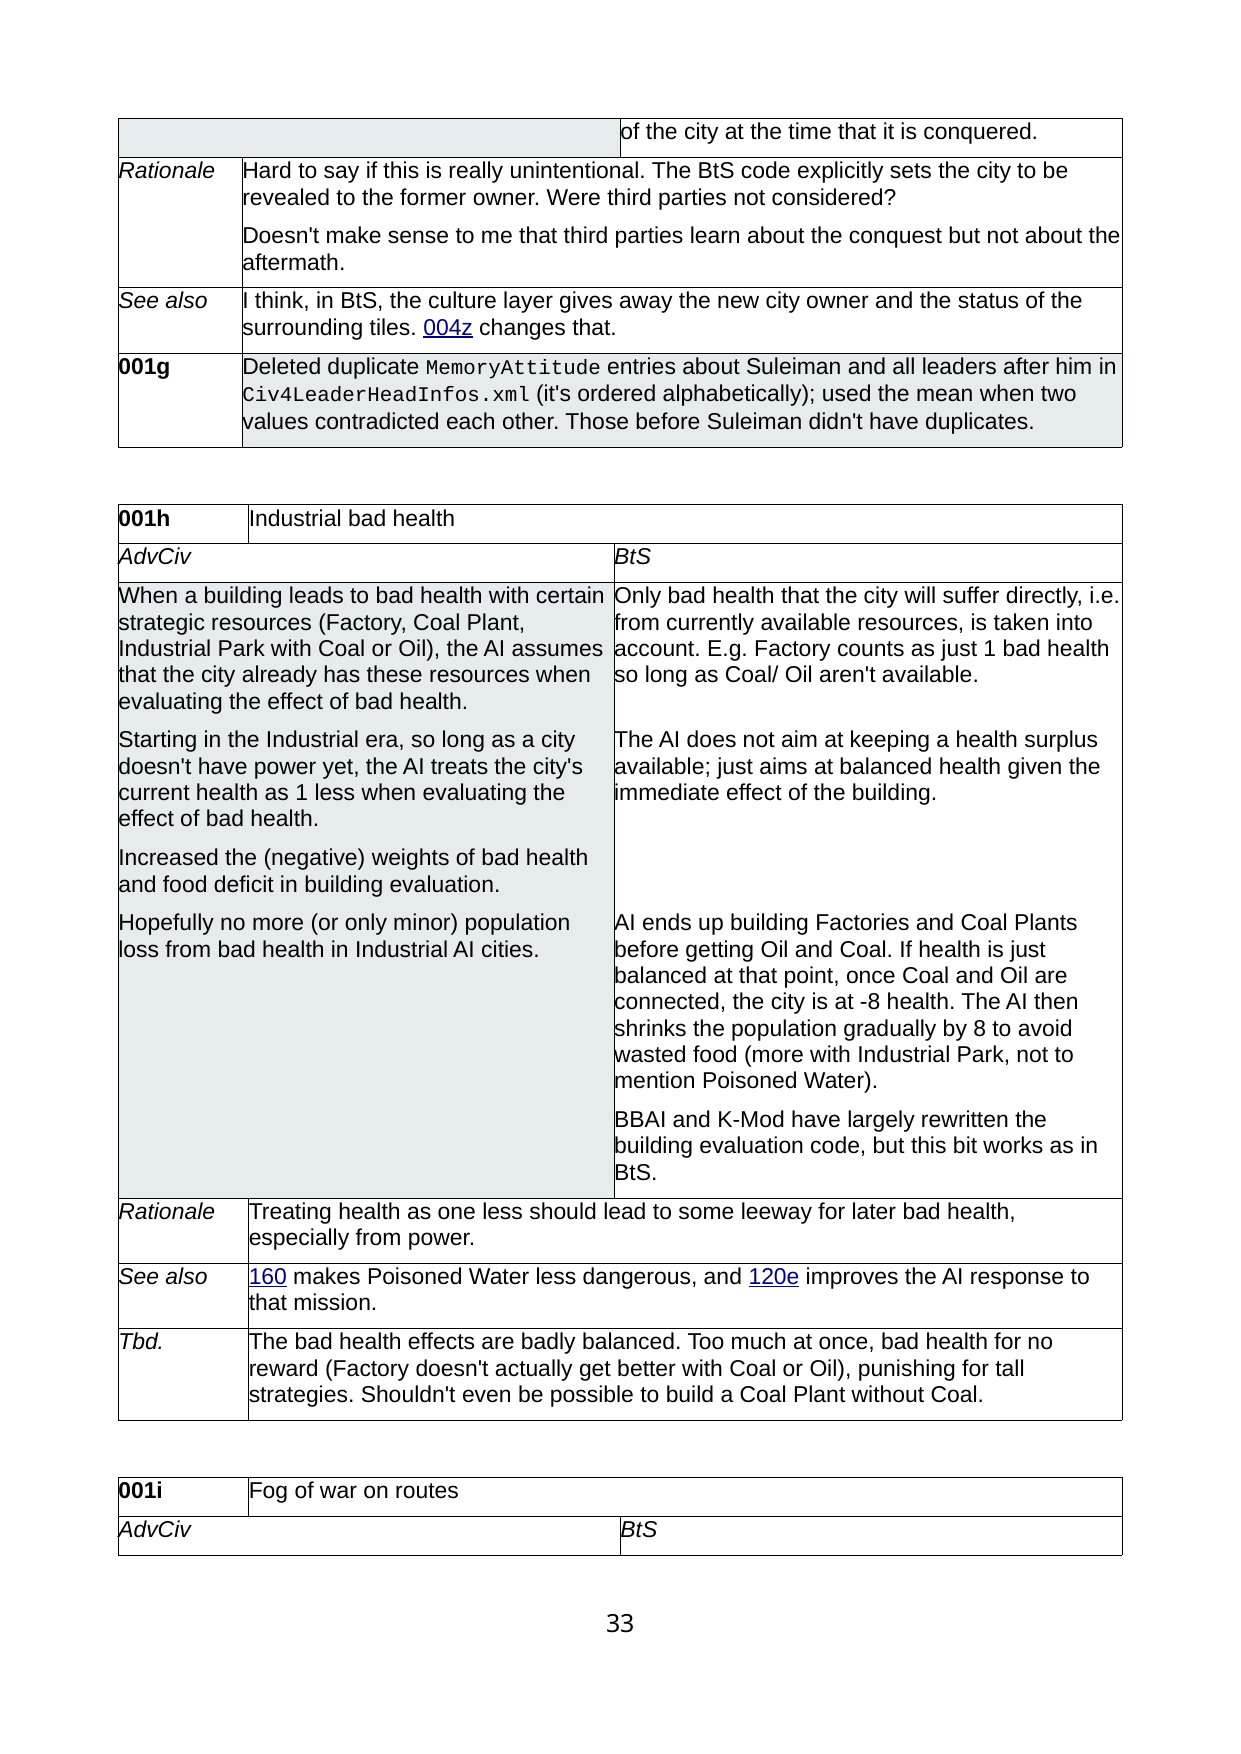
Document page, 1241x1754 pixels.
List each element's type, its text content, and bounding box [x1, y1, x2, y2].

table_cell When a building leads to bad health with certain strategic resources (Factory, Coal Plant, Industrial Park with Coal or Oil), the AI assumes that the city already has these resources when evaluating the effect of bad health. Starting in the Industrial era, so long as a city doesn't have power yet, the AI treats the city's current health as 1 less when evaluating the effect of bad health. Increased the (negative) weights of bad health and food deficit in building evaluation. Hopefully no more (or only minor) population loss from bad health in Industrial AI cities. [119, 583, 614, 1198]
table_cell BtS [615, 544, 1122, 582]
table_cell Rationale [119, 1199, 248, 1263]
table_header 001h [119, 505, 248, 543]
table_cell Treating health as one less should lead to some leeway for later bad health, especially from power. [249, 1199, 1122, 1263]
table_cell AdvCiv [119, 1517, 620, 1555]
table_cell See also [119, 1264, 248, 1328]
table_cell AdvCiv [119, 544, 614, 582]
table_cell 001g [119, 354, 242, 447]
table_cell Rationale [119, 158, 242, 287]
table_cell I think, in BtS, the culture layer gives away the new city owner and the status of the surrounding tiles. 004z changes that. [243, 288, 1122, 352]
table_header Fog of war on routes [249, 1478, 1122, 1516]
table_header 001i [119, 1478, 248, 1516]
table_cell See also [119, 288, 242, 352]
table_cell [119, 119, 620, 157]
table_cell Only bad health that the city will suffer directly, i.e. from currently available resources, is taken into account. E.g. Factory counts as just 1 bad health so long as Coal/ Oil aren't available. The AI does not aim at keeping a health surplus available; just aims at balanced health given the immediate effect of the building. AI ends up building Factories and Coal Plants before getting Oil and Coal. If health is just balanced at that point, once Coal and Oil are connected, the city is at -8 health. The AI then shrinks the population gradually by 8 to avoid wasted food (more with Industrial Park, not to mention Poisoned Water). BBAI and K-Mod have largely rewritten the building evaluation code, but this bit works as in BtS. [615, 583, 1122, 1198]
table_cell Hard to say if this is really unintentional. The BtS code explicitly sets the city to be revealed to the former owner. Were third parties not considered? Doesn't make sense to me that third parties learn about the conquest but not about the aftermath. [243, 158, 1122, 287]
table_cell Deleted duplicate MemoryAttitude entries about Suleiman and all leaders after him in Civ4LeaderHeadInfos.xml (it's ordered alphabetically); used the mean when two values contradicted each other. Those before Suleiman didn't have duplicates. [243, 354, 1122, 447]
table_cell Tbd. [119, 1329, 248, 1419]
table_cell 160 makes Poisoned Water less dangerous, and 120e improves the AI response to that mission. [249, 1264, 1122, 1328]
table_header Industrial bad health [249, 505, 1122, 543]
table_cell The bad health effects are badly balanced. Too much at once, bad health for no reward (Factory doesn't actually get better with Coal or Oil), punishing for tall strategies. Shouldn't even be possible to build a Coal Plant without Coal. [249, 1329, 1122, 1419]
table_cell BtS [621, 1517, 1122, 1555]
table_cell of the city at the time that it is conquered. [621, 119, 1122, 157]
